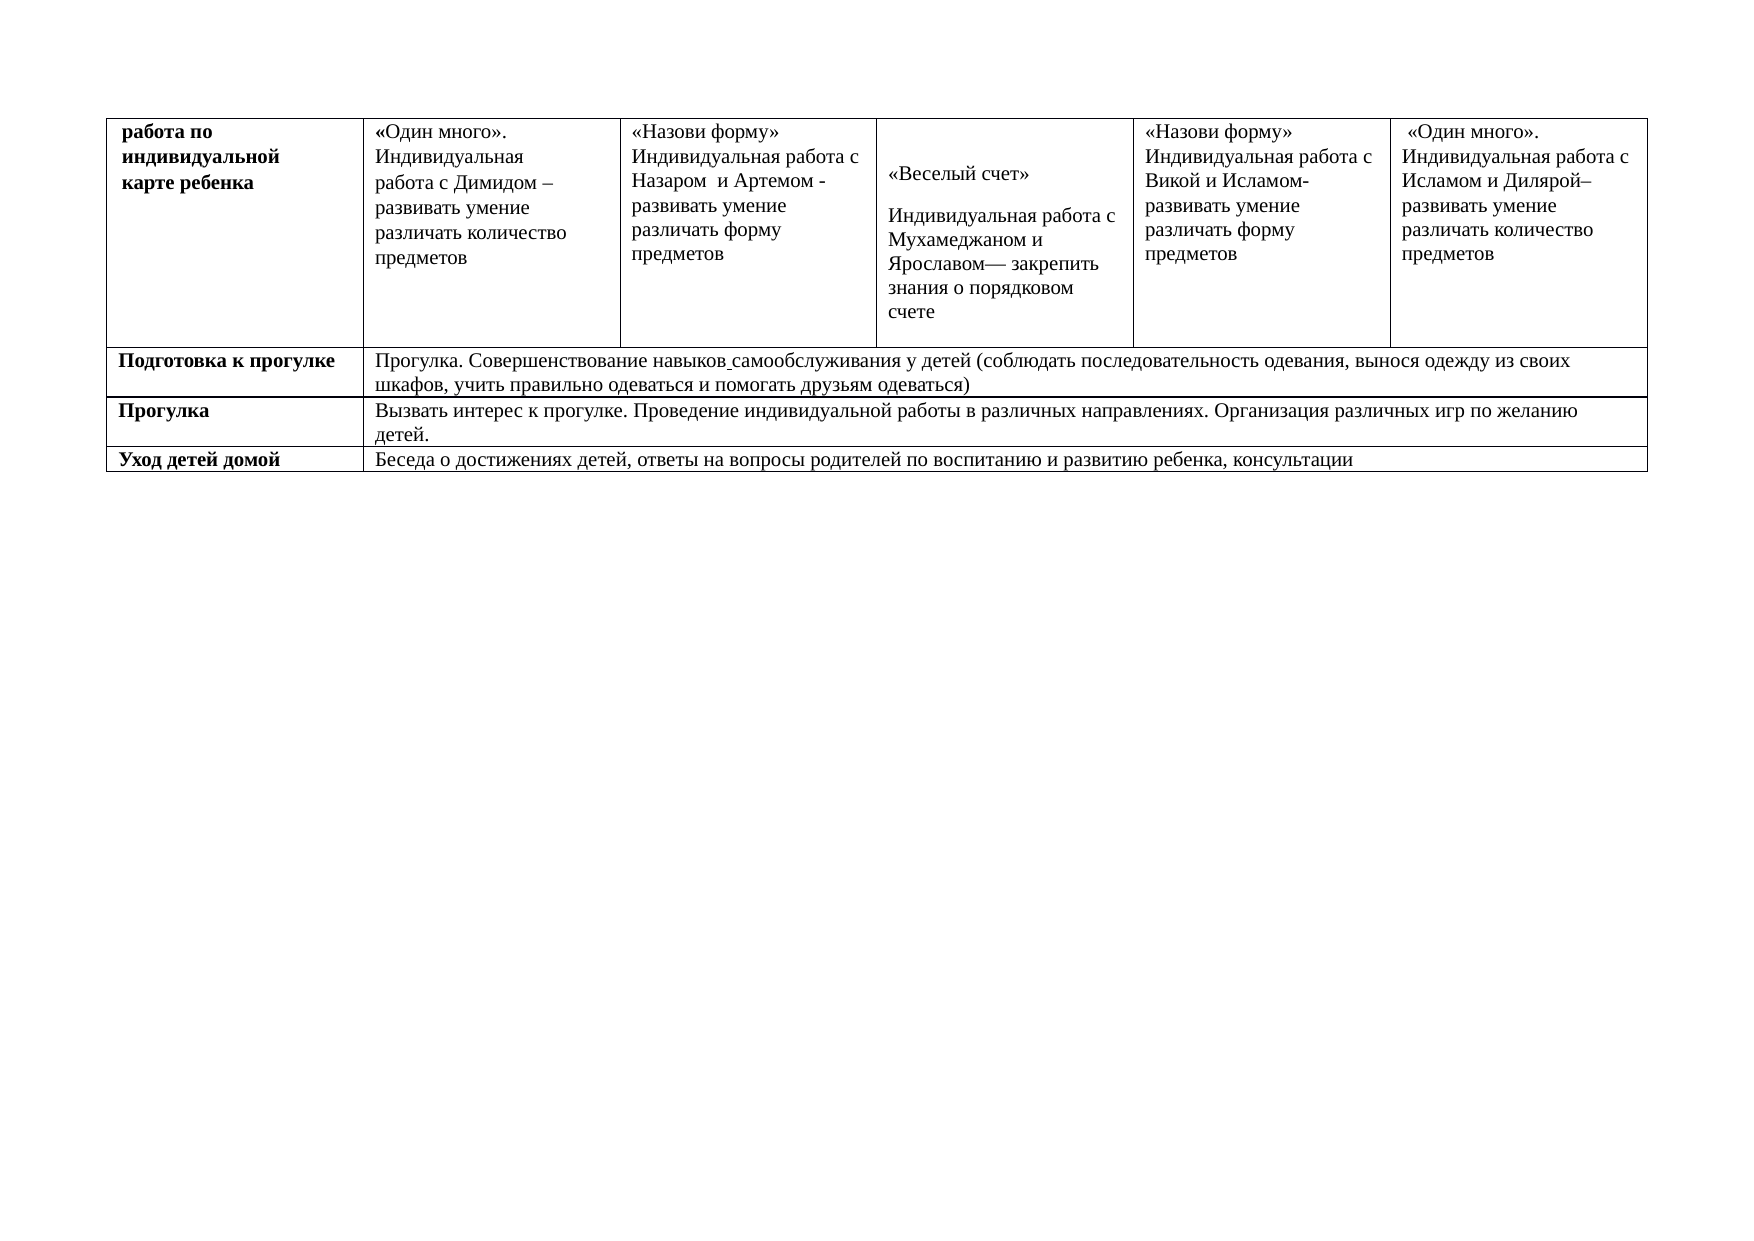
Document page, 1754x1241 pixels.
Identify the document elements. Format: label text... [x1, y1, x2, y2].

table_cell Уход детей домой [107, 447, 363, 471]
table_cell Подготовка к прогулке [107, 348, 363, 396]
table_cell Беседа о достижениях детей, ответы на вопросы родителей по воспитанию и развитию ребенка, консультации [364, 447, 1647, 471]
table_cell «Один много». Индивидуальная работа с Исламом и Дилярой– развивать умение различать количество предметов [1391, 119, 1647, 347]
table_cell «Назови форму» Индивидуальная работа с Назаром и Артемом - развивать умение различать форму предметов [621, 119, 876, 347]
table_cell работа по индивидуальной карте ребенка [107, 119, 363, 347]
table_cell Вызвать интерес к прогулке. Проведение индивидуальной работы в различных направлениях. Организация различных игр по желанию детей. [364, 398, 1647, 446]
table_cell Прогулка [107, 398, 363, 446]
table_cell «Один много». Индивидуальная работа с Димидом – развивать умение различать количество предметов [364, 119, 620, 347]
table_cell Прогулка. Совершенствование навыков самообслуживания у детей (соблюдать последовательность одевания, вынося одежду из своих шкафов, учить правильно одеваться и помогать друзьям одеваться) [364, 348, 1647, 396]
table_cell «Назови форму» Индивидуальная работа с Викой и Исламом- развивать умение различать форму предметов [1134, 119, 1390, 347]
table_cell «Веселый счет» Индивидуальная работа с Мухамеджаном и Ярославом— закрепить знания о порядковом счете [877, 119, 1133, 347]
